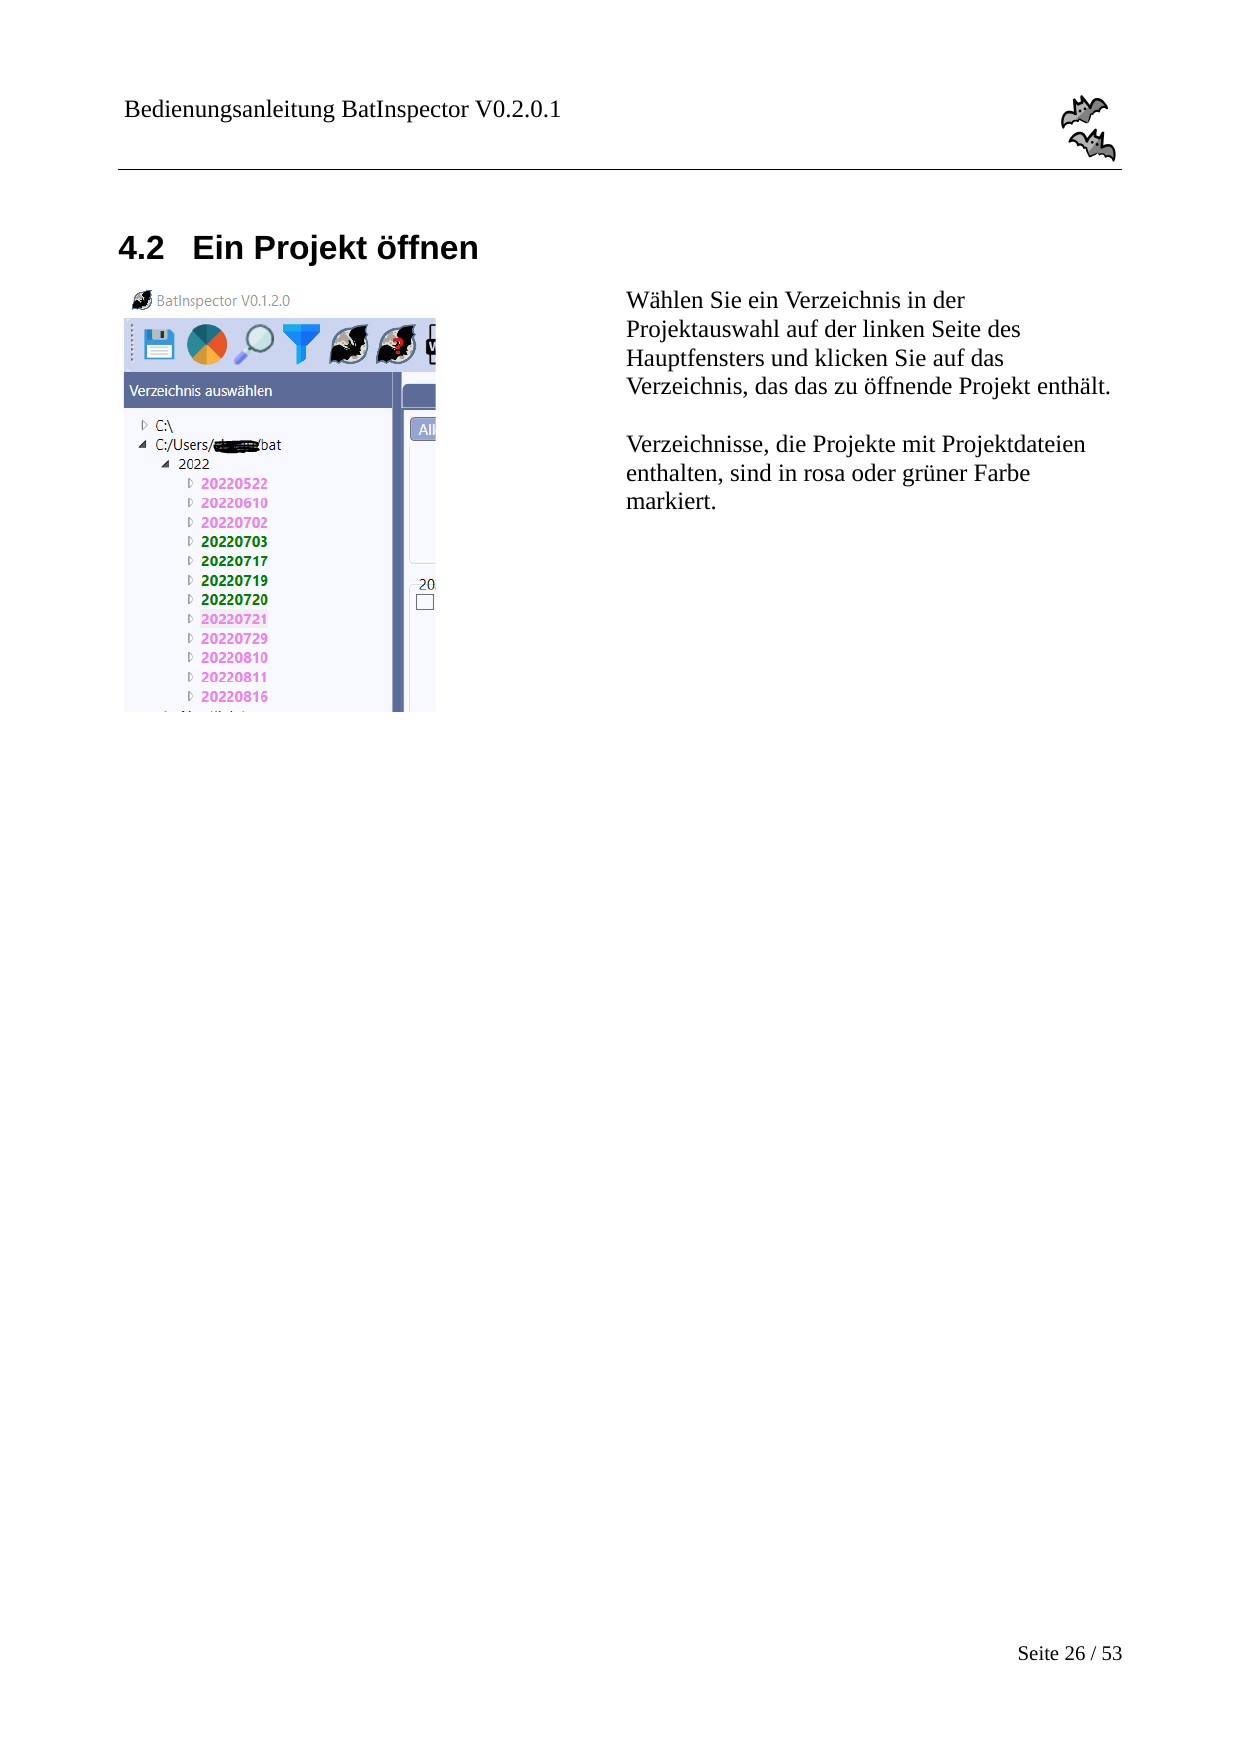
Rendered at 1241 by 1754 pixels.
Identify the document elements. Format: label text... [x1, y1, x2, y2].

table_header [118, 279, 620, 718]
subtitle Ein Projekt öffnen [118, 228, 1122, 267]
picture [1057, 95, 1120, 162]
picture [123, 285, 436, 712]
table_header Wählen Sie ein Verzeichnis in der Projektauswahl auf der linken Seite des Hauptfensters und klicken Sie auf das Verzeichnis, das das zu öffnende Projekt enthält. Verzeichnisse, die Projekte mit Projektdateien enthalten, sind in rosa oder grüner Farbe markiert. [620, 279, 1122, 718]
